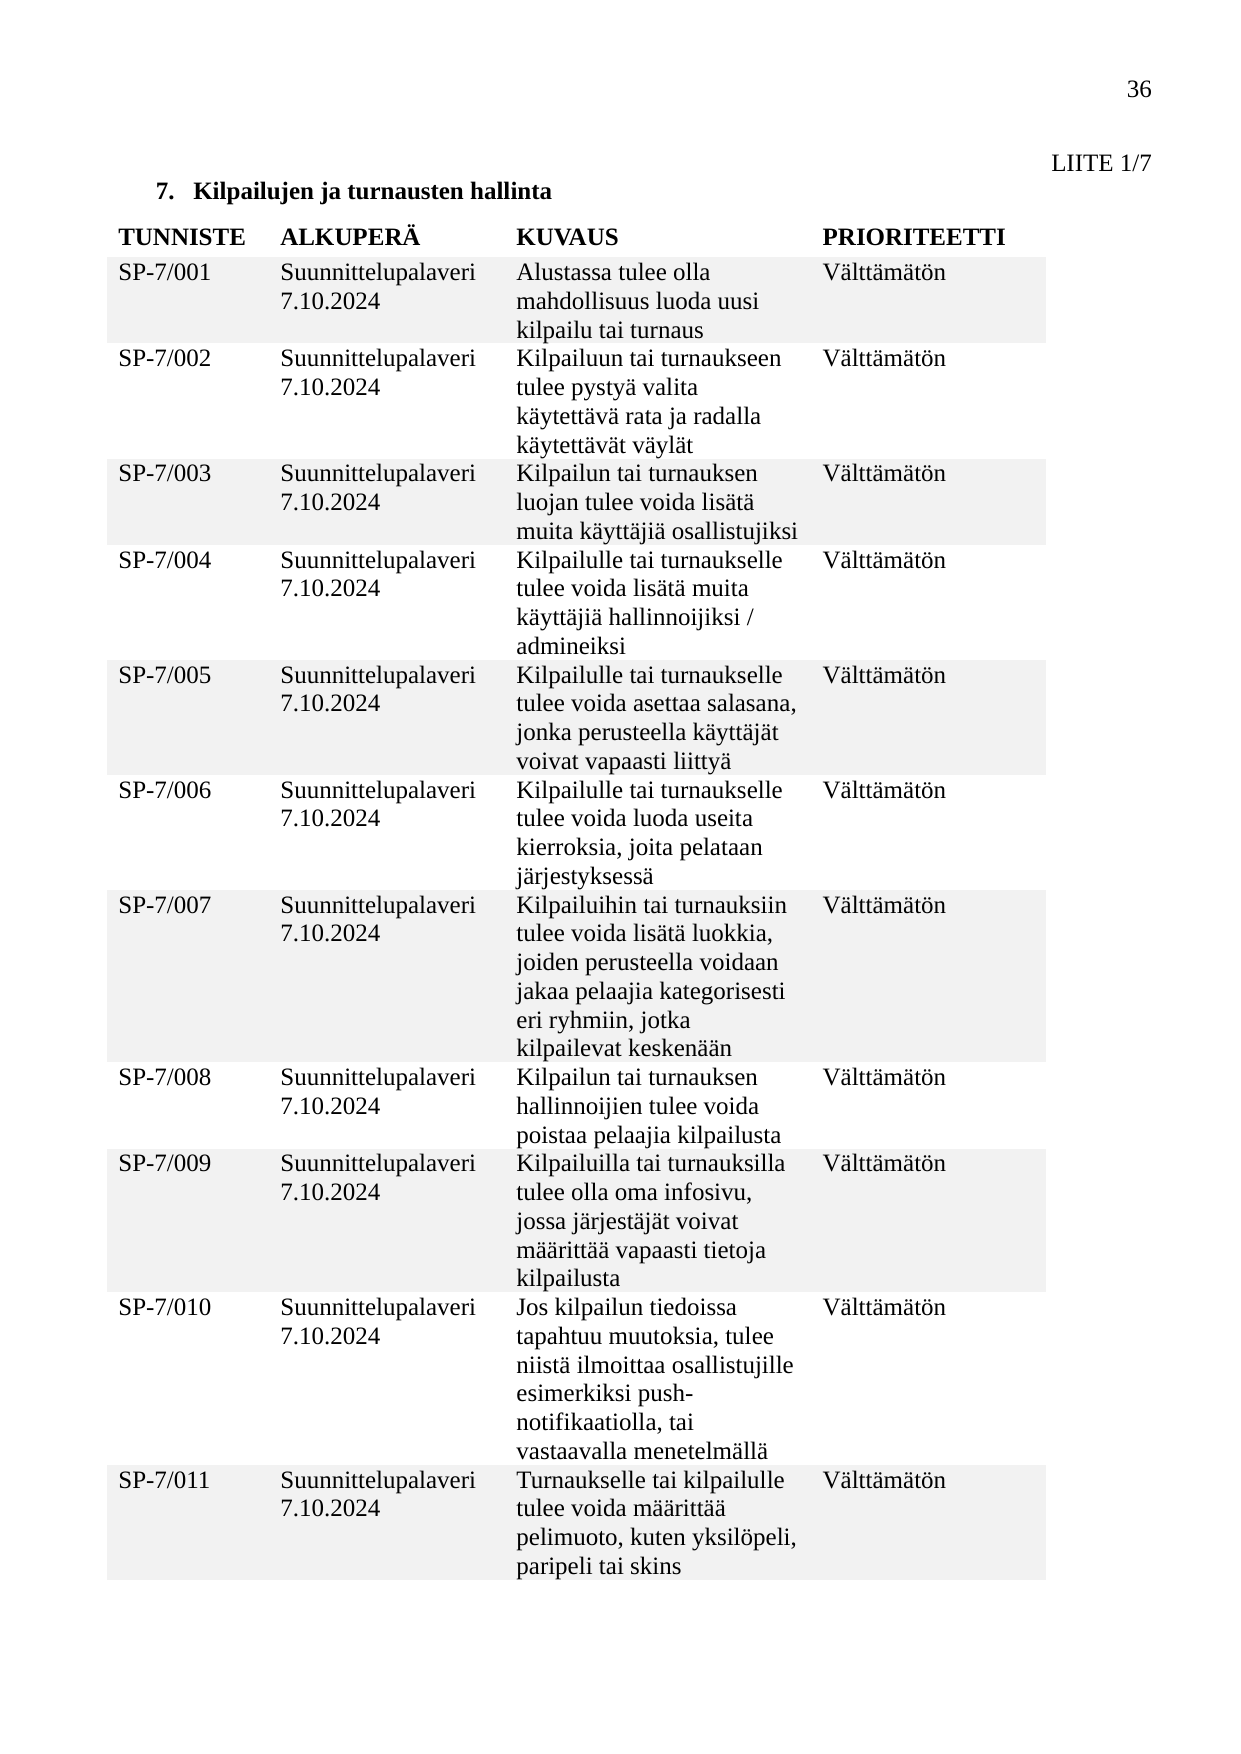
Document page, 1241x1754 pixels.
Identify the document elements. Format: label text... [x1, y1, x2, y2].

table_cell Kilpailun tai turnauksen hallinnoijien tulee voida poistaa pelaajia kilpailusta [505, 1062, 811, 1148]
table_cell Suunnittelupalaveri 7.10.2024 [269, 545, 505, 660]
table_cell SP-7/004 [107, 545, 269, 660]
table_cell Suunnittelupalaveri 7.10.2024 [269, 344, 505, 458]
text LIITE 1/7 [193, 148, 1152, 176]
table_cell Suunnittelupalaveri 7.10.2024 [269, 1149, 505, 1292]
table_cell Välttämätön [811, 775, 1046, 890]
table_header ALKUPERÄ [269, 222, 505, 257]
table_cell SP-7/005 [107, 660, 269, 775]
table_cell SP-7/010 [107, 1292, 269, 1465]
table_cell Välttämätön [811, 1465, 1046, 1580]
table_cell Kilpailuilla tai turnauksilla tulee olla oma infosivu, jossa järjestäjät voivat määrittää vapaasti tietoja kilpailusta [505, 1149, 811, 1292]
table_cell Suunnittelupalaveri 7.10.2024 [269, 1465, 505, 1580]
table_cell Alustassa tulee olla mahdollisuus luoda uusi kilpailu tai turnaus [505, 257, 811, 343]
table_cell SP-7/002 [107, 344, 269, 458]
table_cell Välttämätön [811, 1062, 1046, 1148]
table_cell Välttämätön [811, 459, 1046, 545]
table_cell Kilpailuihin tai turnauksiin tulee voida lisätä luokkia, joiden perusteella voidaan jakaa pelaajia kategorisesti eri ryhmiin, jotka kilpailevat keskenään [505, 890, 811, 1062]
table_cell Kilpailulle tai turnaukselle tulee voida luoda useita kierroksia, joita pelataan järjestyksessä [505, 775, 811, 890]
table_cell Kilpailulle tai turnaukselle tulee voida asettaa salasana, jonka perusteella käyttäjät voivat vapaasti liittyä [505, 660, 811, 775]
table_cell SP-7/007 [107, 890, 269, 1062]
table_cell Suunnittelupalaveri 7.10.2024 [269, 1062, 505, 1148]
table_cell Suunnittelupalaveri 7.10.2024 [269, 890, 505, 1062]
table_cell Välttämätön [811, 1292, 1046, 1465]
table_cell SP-7/009 [107, 1149, 269, 1292]
table_cell SP-7/001 [107, 257, 269, 343]
table_cell Välttämätön [811, 344, 1046, 458]
table_cell Välttämätön [811, 890, 1046, 1062]
table_cell Kilpailuun tai turnaukseen tulee pystyä valita käytettävä rata ja radalla käytettävät väylät [505, 344, 811, 458]
table_cell Suunnittelupalaveri 7.10.2024 [269, 257, 505, 343]
table_header TUNNISTE [107, 222, 269, 257]
table_cell SP-7/006 [107, 775, 269, 890]
table_header PRIORITEETTI [811, 222, 1046, 257]
table_cell Kilpailun tai turnauksen luojan tulee voida lisätä muita käyttäjiä osallistujiksi [505, 459, 811, 545]
table_cell Välttämätön [811, 545, 1046, 660]
table_header KUVAUS [505, 222, 811, 257]
table_cell SP-7/011 [107, 1465, 269, 1580]
table_cell Suunnittelupalaveri 7.10.2024 [269, 1292, 505, 1465]
table_cell Suunnittelupalaveri 7.10.2024 [269, 660, 505, 775]
table_cell Turnaukselle tai kilpailulle tulee voida määrittää pelimuoto, kuten yksilöpeli, paripeli tai skins [505, 1465, 811, 1580]
table_cell Suunnittelupalaveri 7.10.2024 [269, 775, 505, 890]
table_cell Suunnittelupalaveri 7.10.2024 [269, 459, 505, 545]
list Kilpailujen ja turnausten hallinta [156, 176, 1152, 205]
table_cell SP-7/008 [107, 1062, 269, 1148]
table_cell Välttämätön [811, 257, 1046, 343]
table_cell Kilpailulle tai turnaukselle tulee voida lisätä muita käyttäjiä hallinnoijiksi / admineiksi [505, 545, 811, 660]
table_cell SP-7/003 [107, 459, 269, 545]
table_cell Välttämätön [811, 1149, 1046, 1292]
table_cell Välttämätön [811, 660, 1046, 775]
table_cell Jos kilpailun tiedoissa tapahtuu muutoksia, tulee niistä ilmoittaa osallistujille esimerkiksi push-notifikaatiolla, tai vastaavalla menetelmällä [505, 1292, 811, 1465]
